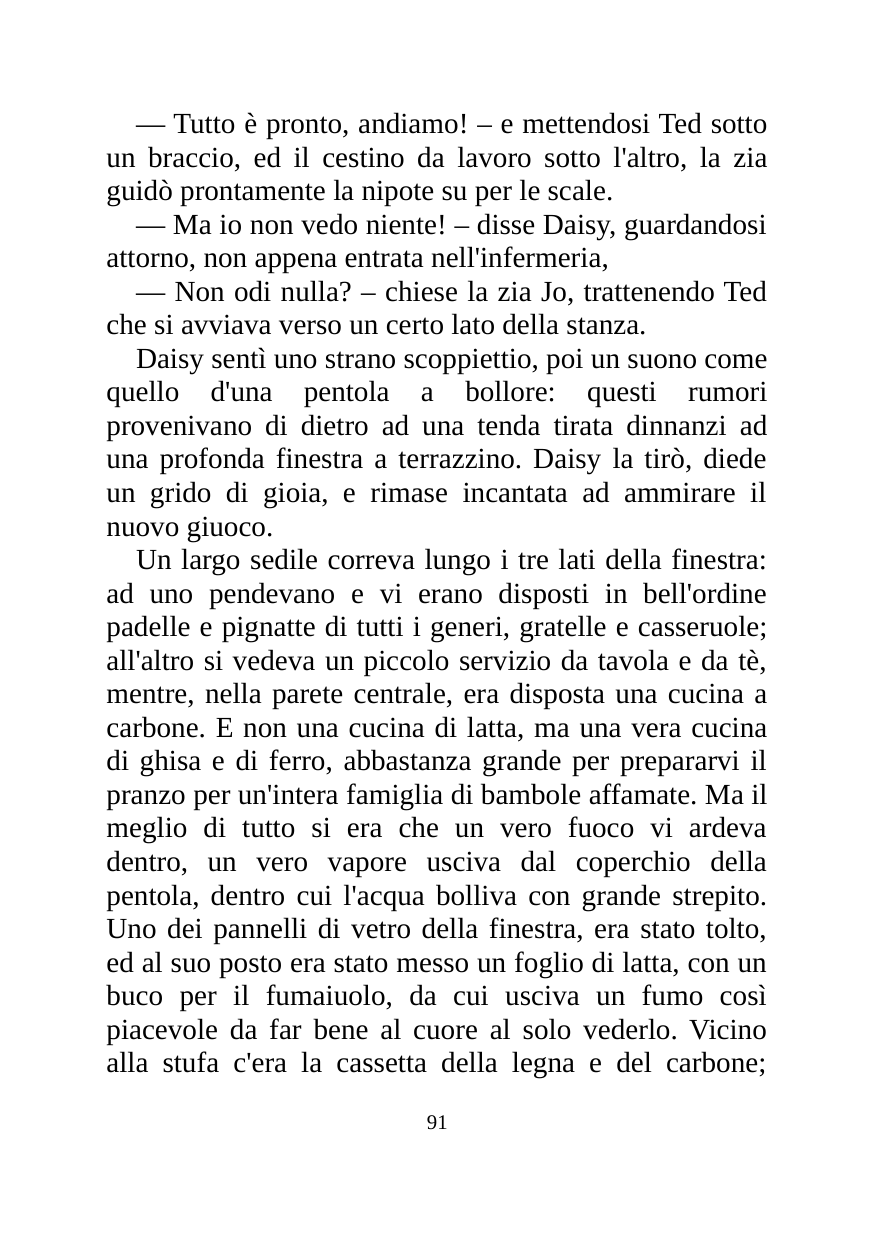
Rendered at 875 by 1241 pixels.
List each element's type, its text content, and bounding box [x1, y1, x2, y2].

text — Ma io non vedo niente! – disse Daisy, guardandosi attorno, non appena entrata nell'infermeria, [106, 207, 768, 274]
text Un largo sedile correva lungo i tre lati della finestra: ad uno pendevano e vi erano disposti in bell'ordine padelle e pignatte di tutti i generi, gratelle e casseruole; all'altro si vedeva un piccolo servizio da tavola e da tè, mentre, nella parete centrale, era disposta una cucina a carbone. E non una cucina di latta, ma una vera cucina di ghisa e di ferro, abbastanza grande per prepararvi il pranzo per un'intera famiglia di bambole affamate. Ma il meglio di tutto si era che un vero fuoco vi ardeva dentro, un vero vapore usciva dal coperchio della pentola, dentro cui l'acqua bolliva con grande strepito. Uno dei pannelli di vetro della finestra, era stato tolto, ed al suo posto era stato messo un foglio di latta, con un buco per il fumaiuolo, da cui usciva un fumo così piacevole da far bene al cuore al solo vederlo. Vicino alla stufa c'era la cassetta della legna e del carbone; [106, 542, 768, 1079]
text — Non odi nulla? – chiese la zia Jo, trattenendo Ted che si avviava verso un certo lato della stanza. [106, 274, 768, 341]
text — Tutto è pronto, andiamo! – e mettendosi Ted sotto un braccio, ed il cestino da lavoro sotto l'altro, la zia guidò prontamente la nipote su per le scale. [106, 106, 768, 207]
text Daisy sentì uno strano scoppiettio, poi un suono come quello d'una pentola a bollore: questi rumori provenivano di dietro ad una tenda tirata dinnanzi ad una profonda finestra a terrazzino. Daisy la tirò, diede un grido di gioia, e rimase incantata ad ammirare il nuovo giuoco. [106, 341, 768, 542]
